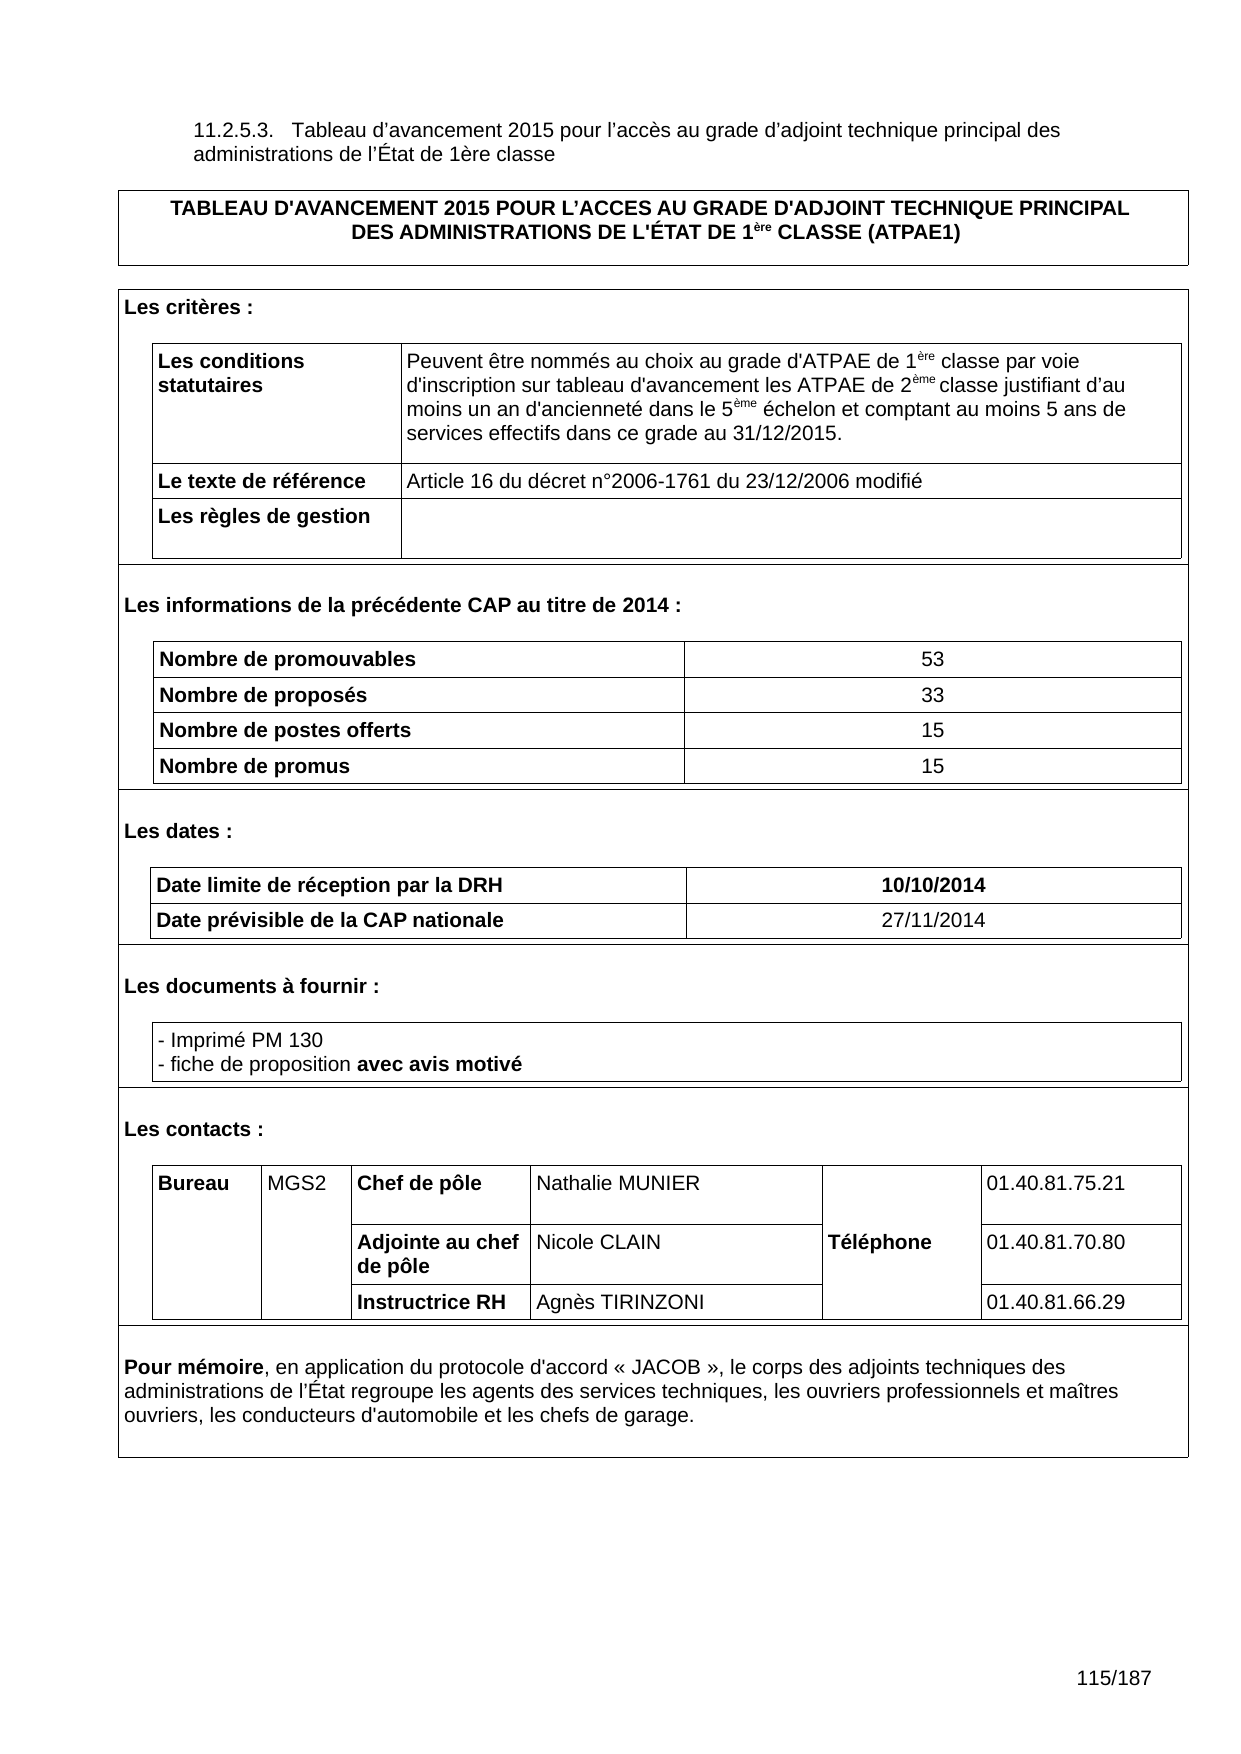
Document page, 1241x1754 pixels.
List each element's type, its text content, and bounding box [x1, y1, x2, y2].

table_cell 33 [685, 678, 1181, 712]
table_cell Pour mémoire, en application du protocole d'accord « JACOB », le corps des adjoints techniques des administrations de l’État regroupe les agents des services techniques, les ouvriers professionnels et maîtres ouvriers, les conducteurs d'automobile et les chefs de garage. [119, 1326, 1188, 1457]
table_cell Adjointe au chef de pôle [352, 1225, 530, 1284]
table_header Date limite de réception par la DRH [151, 868, 686, 902]
table_header Peuvent être nommés au choix au grade d'ATPAE de 1ère classe par voie d'inscription sur tableau d'avancement les ATPAE de 2ème classe justifiant d’au moins un an d'ancienneté dans le 5ème échelon et comptant au moins 5 ans de services effectifs dans ce grade au 31/12/2015. [402, 344, 1181, 463]
table_cell Les contacts : [119, 1088, 1188, 1325]
table_cell Agnès TIRINZONI [531, 1285, 822, 1319]
table_cell Article 16 du décret n°2006-1761 du 23/12/2006 modifié [402, 464, 1181, 498]
table_cell 27/11/2014 [687, 904, 1181, 938]
table_cell Date prévisible de la CAP nationale [151, 904, 686, 938]
table_header Bureau [153, 1166, 261, 1319]
table_cell Les informations de la précédente CAP au titre de 2014 : [119, 565, 1188, 789]
table_cell Le texte de référence [153, 464, 401, 498]
table_cell Les règles de gestion [153, 499, 401, 558]
table_header 10/10/2014 [687, 868, 1181, 902]
table_header Nombre de promouvables [154, 642, 684, 677]
table_header 53 [685, 642, 1181, 677]
table_cell Nicole CLAIN [531, 1225, 822, 1284]
table_header Téléphone [823, 1166, 981, 1319]
table_cell Les dates : [119, 790, 1188, 944]
table_header Chef de pôle [352, 1166, 530, 1224]
table_header - Imprimé PM 130 - fiche de proposition avec avis motivé [153, 1023, 1181, 1081]
table_cell 15 [685, 749, 1181, 783]
table_header TABLEAU D'AVANCEMENT 2015 POUR L’ACCES AU GRADE D'ADJOINT TECHNIQUE PRINCIPAL DES ADMINISTRATIONS DE L'éTAT DE 1ère CLASSE (ATPAE1) [119, 191, 1188, 265]
table_header Les critères : [119, 290, 1188, 563]
table_cell [402, 499, 1181, 558]
table_header 01.40.81.75.21 [982, 1166, 1181, 1224]
table_cell Instructrice RH [352, 1285, 530, 1319]
table_cell 01.40.81.66.29 [982, 1285, 1181, 1319]
table_header Nathalie MUNIER [531, 1166, 822, 1224]
table_cell 01.40.81.70.80 [982, 1225, 1181, 1284]
table_header MGS2 [262, 1166, 351, 1319]
table_cell Les documents à fournir : [119, 945, 1188, 1087]
table_header Les conditions statutaires [153, 344, 401, 463]
subtitle Tableau d’avancement 2015 pour l’accès au grade d’adjoint technique principal des administrations de l’état de 1ère classe [118, 118, 1152, 166]
table_cell 15 [685, 713, 1181, 748]
table_cell Nombre de promus [154, 749, 684, 783]
table_cell Nombre de proposés [154, 678, 684, 712]
table_cell Nombre de postes offerts [154, 713, 684, 748]
